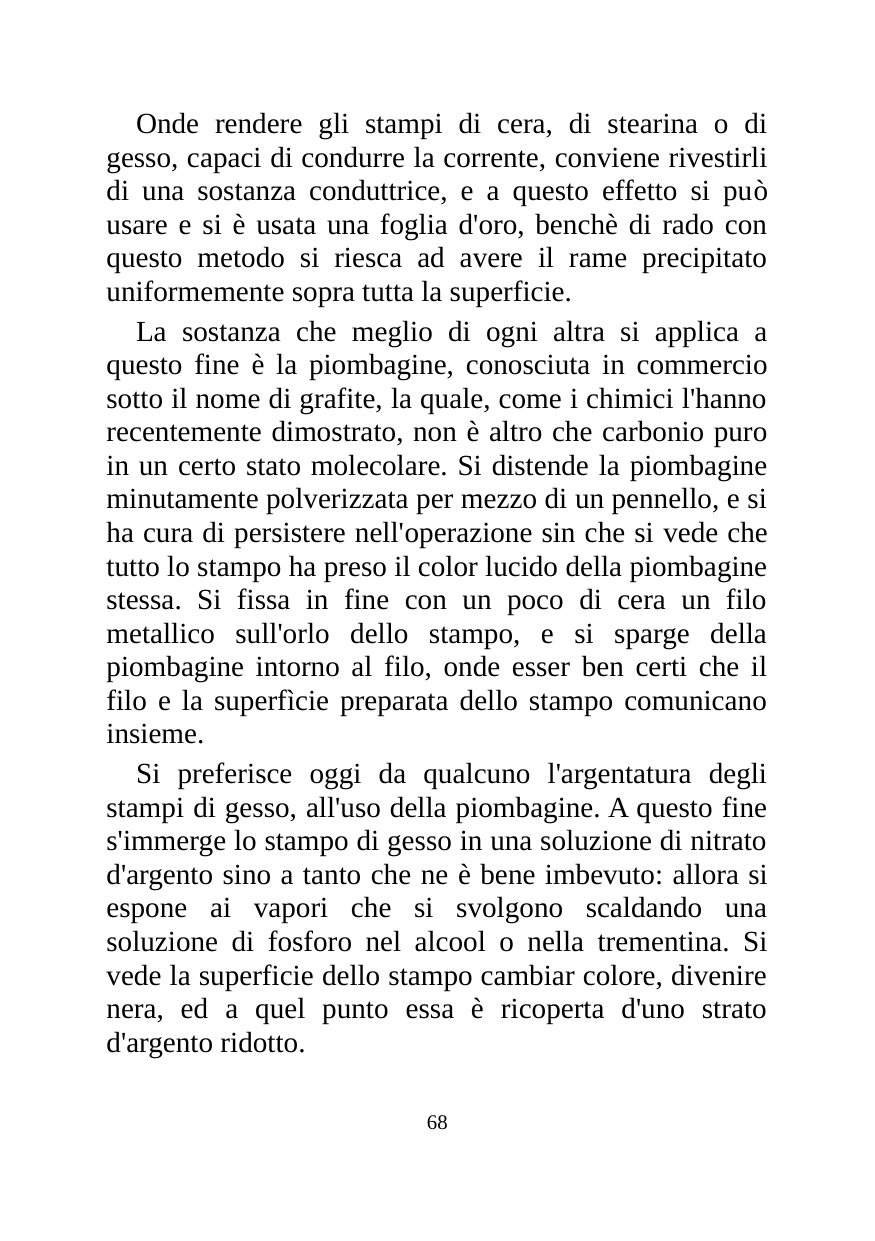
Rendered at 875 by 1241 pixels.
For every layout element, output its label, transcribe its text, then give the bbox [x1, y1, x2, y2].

text La sostanza che meglio di ogni altra si applica a questo fine è la piombagine, conosciuta in commercio sotto il nome di grafite, la quale, come i chimici l'hanno recentemente dimostrato, non è altro che carbonio puro in un certo stato molecolare. Si distende la piombagine minutamente polverizzata per mezzo di un pennello, e si ha cura di persistere nell'operazione sin che si vede che tutto lo stampo ha preso il color lucido della piombagine stessa. Si fissa in fine con un poco di cera un filo metallico sull'orlo dello stampo, e si sparge della piombagine intorno al filo, onde esser ben certi che il filo e la superfìcie preparata dello stampo comunicano insieme. [106, 314, 768, 750]
text Onde rendere gli stampi di cera, di stearina o di gesso, capaci di condurre la corrente, conviene rivestirli di una sostanza conduttrice, e a questo effetto si può usare e si è usata una foglia d'oro, benchè di rado con questo metodo si riesca ad avere il rame precipitato uniformemente sopra tutta la superficie. [106, 106, 768, 307]
text Si preferisce oggi da qualcuno l'argentatura degli stampi di gesso, all'uso della piombagine. A questo fine s'immerge lo stampo di gesso in una soluzione di nitrato d'argento sino a tanto che ne è bene imbevuto: allora si espone ai vapori che si svolgono scaldando una soluzione di fosforo nel alcool o nella trementina. Si vede la superficie dello stampo cambiar colore, divenire nera, ed a quel punto essa è ricoperta d'uno strato d'argento ridotto. [106, 756, 768, 1058]
